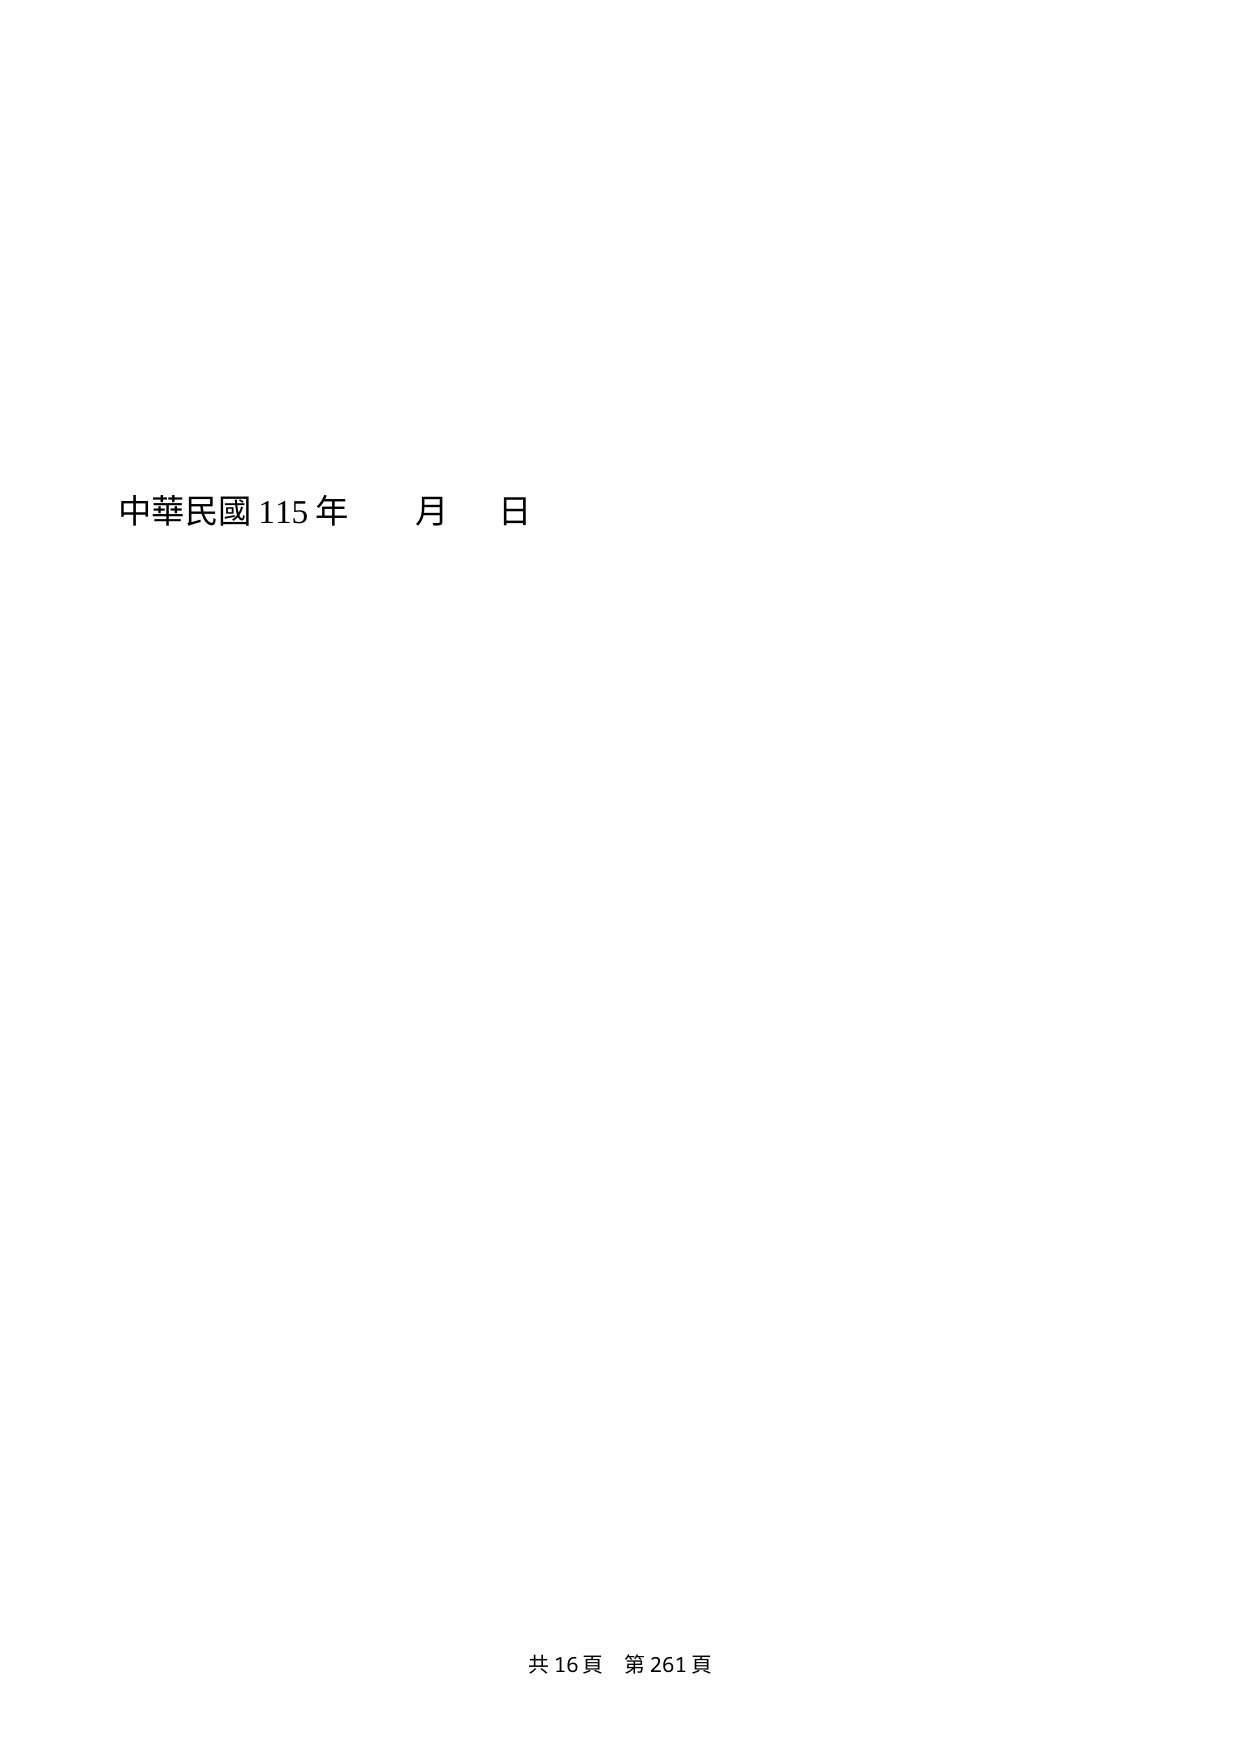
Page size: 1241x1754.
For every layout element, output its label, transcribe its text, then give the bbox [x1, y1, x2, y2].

text 中華民國115年 月 日 [118, 468, 1122, 530]
